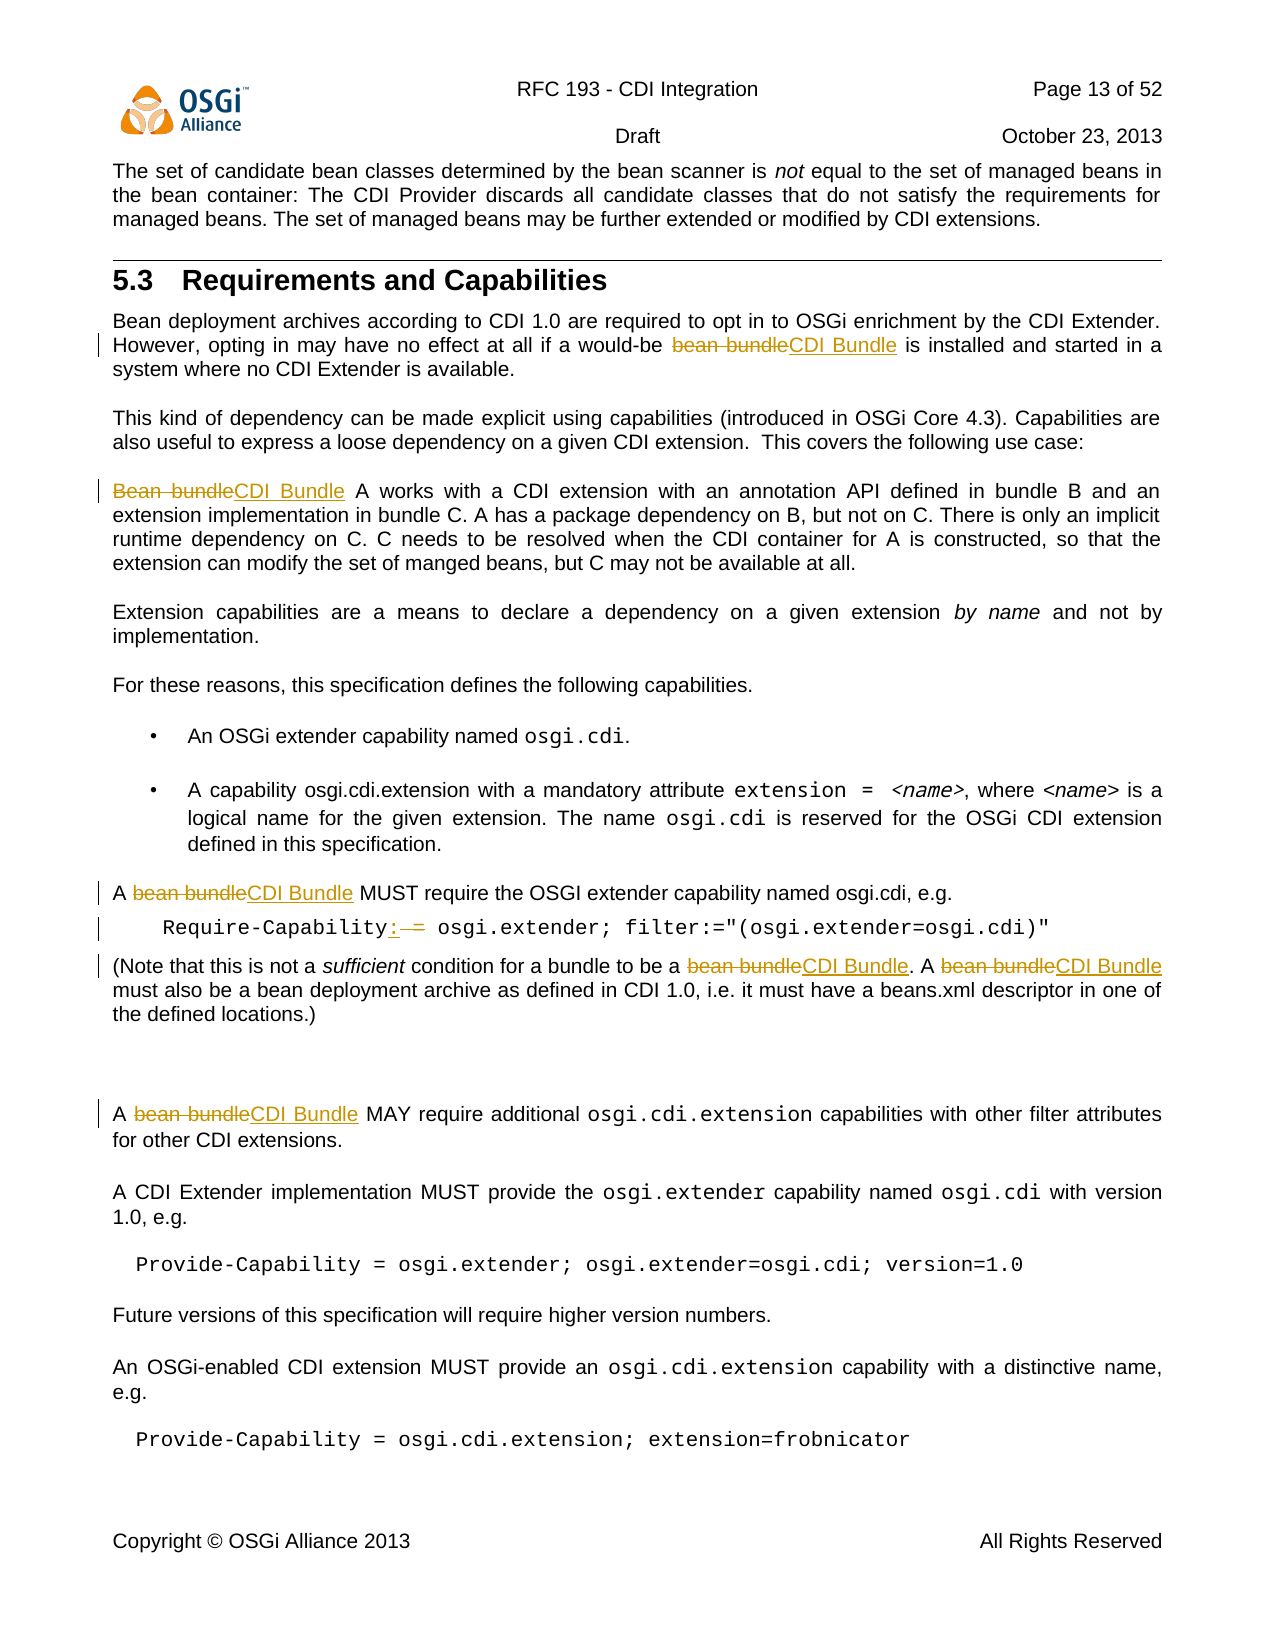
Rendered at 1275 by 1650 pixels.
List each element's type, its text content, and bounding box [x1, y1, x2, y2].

list An OSGi extender capability named osgi.cdi. [150, 722, 1162, 750]
text This kind of dependency can be made explicit using capabilities (introduced in OSGi Core 4.3). Capabilities are also useful to express a loose dependency on a given CDI extension. This covers the following use case: [112, 406, 1162, 454]
text Future versions of this specification will require higher version numbers. [112, 1303, 1162, 1327]
text An OSGi-enabled CDI extension MUST provide an osgi.cdi.extension capability with a distinctive name, e.g. [112, 1352, 1162, 1404]
text For these reasons, this specification defines the following capabilities. [112, 673, 1162, 697]
text A CDI Extender implementation MUST provide the osgi.extender capability named osgi.cdi with version 1.0, e.g. [112, 1177, 1162, 1229]
text Provide-Capability = osgi.extender; osgi.extender=osgi.cdi; version=1.0 [112, 1254, 1162, 1278]
list A capability osgi.cdi.extension with a mandatory attribute extension = <name>, where <name> is a logical name for the given extension. The name osgi.cdi is reserved for the OSGi CDI extension defined in this specification. [150, 775, 1162, 856]
text A CDI Bundle MAY require additional osgi.cdi.extension capabilities with other filter attributes for other CDI extensions. [112, 1099, 1162, 1152]
subtitle Requirements and Capabilities [112, 261, 1162, 297]
picture [113, 78, 257, 142]
text A CDI Bundle MUST require the OSGI extender capability named osgi.cdi, e.g. [112, 881, 1162, 905]
text Require-Capability: osgi.extender; filter:="(osgi.extender=osgi.cdi)" [112, 917, 1162, 941]
text Bean deployment archives according to CDI 1.0 are required to opt in to OSGi enrichment by the CDI Extender. However, opting in may have no effect at all if a would-be CDI Bundle is installed and started in a system where no CDI Extender is available. [112, 309, 1162, 381]
text (Note that this is not a sufficient condition for a bundle to be a CDI Bundle. A CDI Bundle must also be a bean deployment archive as defined in CDI 1.0, i.e. it must have a beans.xml descriptor in one of the defined locations.) [112, 953, 1162, 1025]
text Extension capabilities are a means to declare a dependency on a given extension by name and not by implementation. [112, 600, 1162, 648]
text Provide-Capability = osgi.cdi.extension; extension=frobnicator [112, 1429, 1162, 1453]
text The set of candidate bean classes determined by the bean scanner is not equal to the set of managed beans in the bean container: The CDI Provider discards all candidate classes that do not satisfy the requirements for managed beans. The set of managed beans may be further extended or modified by CDI extensions. [112, 159, 1162, 231]
text CDI Bundle A works with a CDI extension with an annotation API defined in bundle B and an extension implementation in bundle C. A has a package dependency on B, but not on C. There is only an implicit runtime dependency on C. C needs to be resolved when the CDI container for A is constructed, so that the extension can modify the set of manged beans, but C may not be available at all. [112, 479, 1162, 575]
